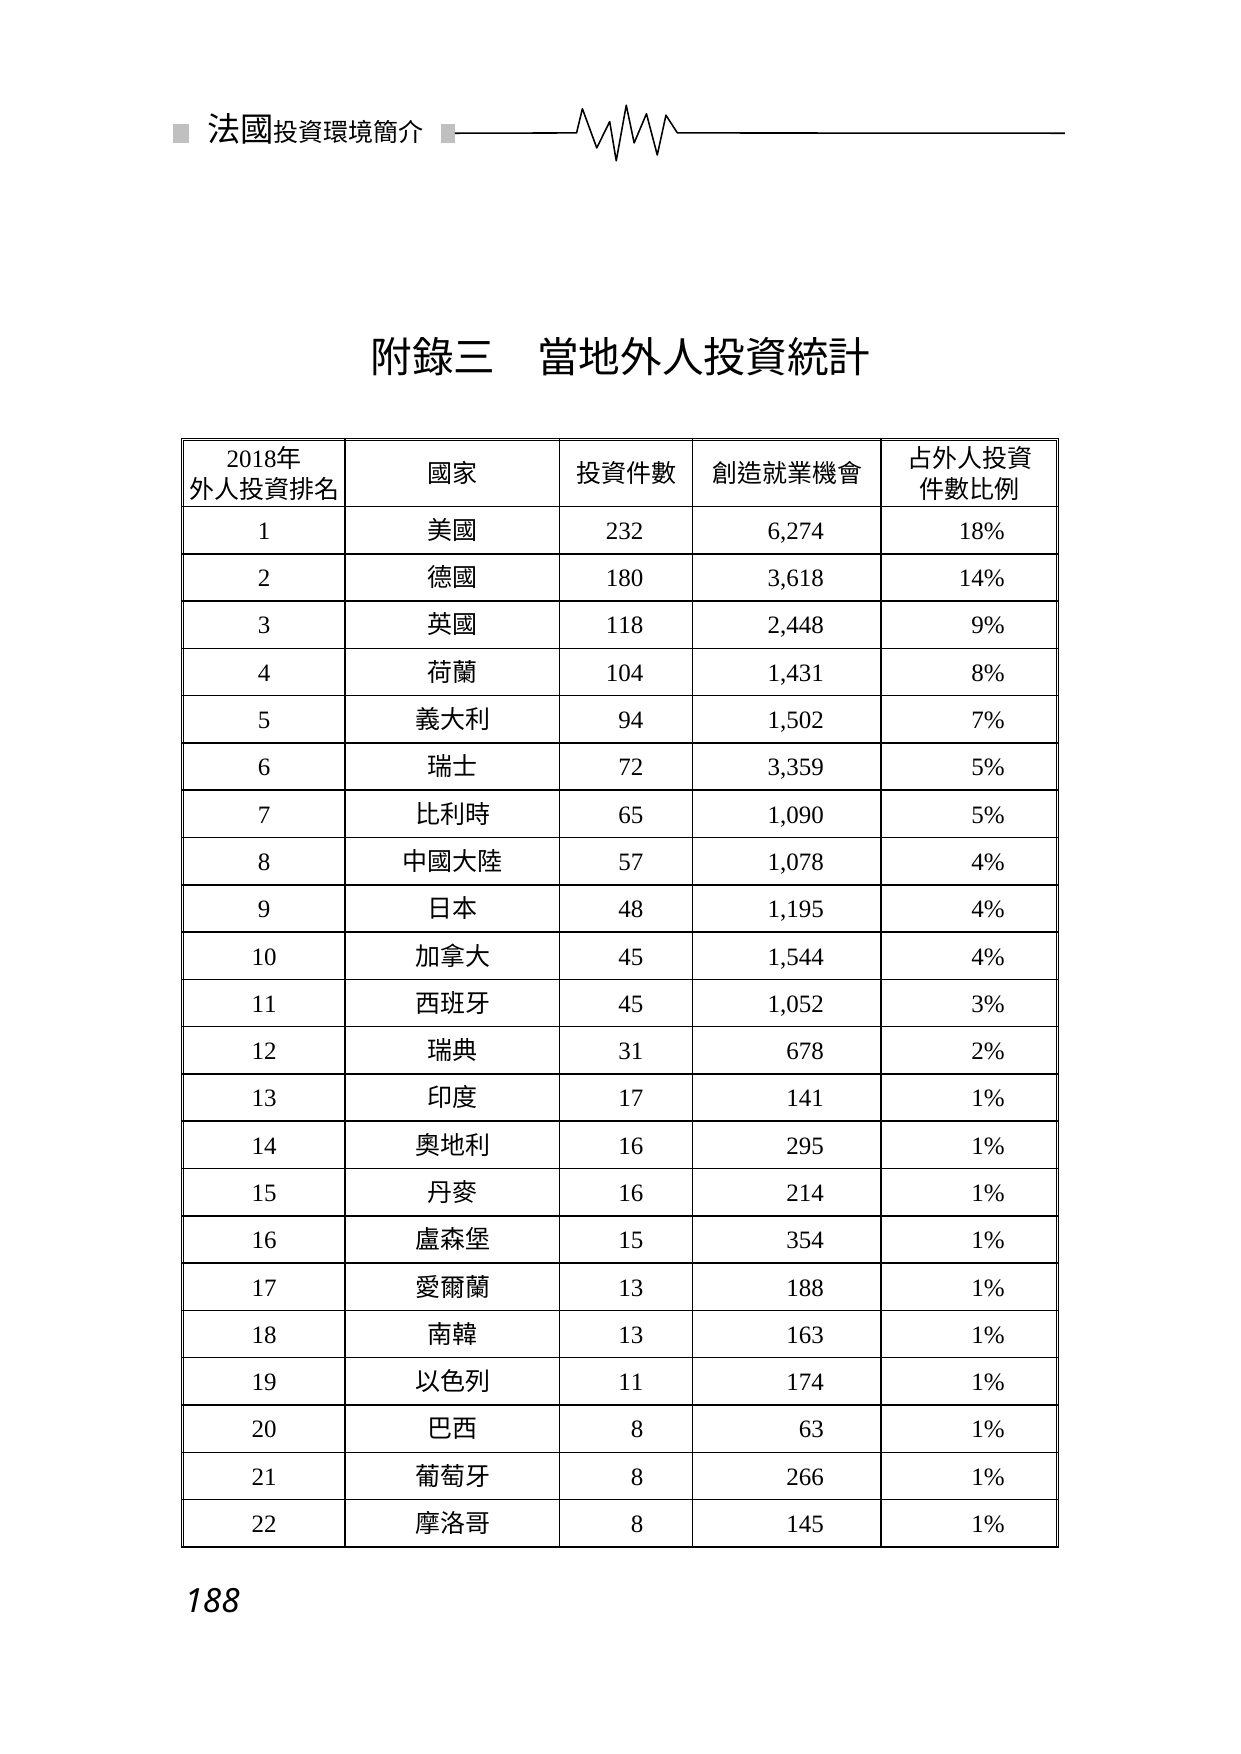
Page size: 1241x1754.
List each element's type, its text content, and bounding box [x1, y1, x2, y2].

table_cell 20 [184, 1406, 344, 1451]
table_header 創造就業機會 [693, 441, 880, 506]
table_cell 1% [882, 1358, 1056, 1404]
table_cell 英國 [346, 602, 559, 647]
table_cell 1% [882, 1264, 1056, 1309]
table_cell 1% [882, 1169, 1056, 1215]
table_cell 266 [693, 1453, 880, 1499]
table_cell 174 [693, 1358, 880, 1404]
table_cell 1 [184, 507, 344, 553]
table_cell 48 [560, 886, 692, 931]
table_cell 8 [560, 1406, 692, 1451]
table_cell 1% [882, 1453, 1056, 1499]
table_cell 57 [560, 838, 692, 884]
table_cell 義大利 [346, 696, 559, 742]
table_cell 6,274 [693, 507, 880, 553]
table_cell 678 [693, 1027, 880, 1073]
table_cell 16 [184, 1217, 344, 1262]
table_cell 日本 [346, 886, 559, 931]
table_cell 8 [560, 1500, 692, 1546]
table_cell 1,078 [693, 838, 880, 884]
table_cell 5 [184, 696, 344, 742]
table_cell 295 [693, 1122, 880, 1168]
table_cell 13 [184, 1075, 344, 1120]
table_cell 72 [560, 744, 692, 789]
table_cell 1,502 [693, 696, 880, 742]
table_cell 1% [882, 1122, 1056, 1168]
table_cell 45 [560, 980, 692, 1026]
table_cell 1,052 [693, 980, 880, 1026]
table_cell 118 [560, 602, 692, 647]
table_cell 9% [882, 602, 1056, 647]
table_header 投資件數 [560, 441, 692, 506]
table_cell 15 [560, 1217, 692, 1262]
table_cell 6 [184, 744, 344, 789]
table_cell 1,090 [693, 791, 880, 837]
table_cell 10 [184, 933, 344, 978]
table_cell 1,544 [693, 933, 880, 978]
table_cell 21 [184, 1453, 344, 1499]
table_cell 16 [560, 1169, 692, 1215]
table_cell 印度 [346, 1075, 559, 1120]
table_cell 7% [882, 696, 1056, 742]
table_cell 14% [882, 555, 1056, 600]
table_cell 9 [184, 886, 344, 931]
table_cell 盧森堡 [346, 1217, 559, 1262]
table_cell 145 [693, 1500, 880, 1546]
table_cell 188 [693, 1264, 880, 1309]
table_cell 瑞士 [346, 744, 559, 789]
table_header 占外人投資 件數比例 [882, 441, 1056, 506]
table_cell 美國 [346, 507, 559, 553]
table_cell 65 [560, 791, 692, 837]
table_cell 2 [184, 555, 344, 600]
table_cell 14 [184, 1122, 344, 1168]
table_cell 3,618 [693, 555, 880, 600]
table_cell 8 [184, 838, 344, 884]
table_cell 163 [693, 1311, 880, 1357]
table_cell 11 [184, 980, 344, 1026]
table_cell 19 [184, 1358, 344, 1404]
table_cell 8 [560, 1453, 692, 1499]
table_cell 巴西 [346, 1406, 559, 1451]
table_cell 1% [882, 1406, 1056, 1451]
table_cell 63 [693, 1406, 880, 1451]
table_cell 3,359 [693, 744, 880, 789]
table_cell 22 [184, 1500, 344, 1546]
table_cell 214 [693, 1169, 880, 1215]
table_cell 瑞典 [346, 1027, 559, 1073]
table_cell 18 [184, 1311, 344, 1357]
table_cell 西班牙 [346, 980, 559, 1026]
table_cell 17 [184, 1264, 344, 1309]
table_cell 5% [882, 744, 1056, 789]
table_cell 104 [560, 649, 692, 695]
table_cell 摩洛哥 [346, 1500, 559, 1546]
table_cell 1% [882, 1311, 1056, 1357]
table_cell 3% [882, 980, 1056, 1026]
table_cell 1% [882, 1500, 1056, 1546]
table_cell 葡萄牙 [346, 1453, 559, 1499]
table_cell 13 [560, 1311, 692, 1357]
table_cell 1% [882, 1217, 1056, 1262]
table_cell 94 [560, 696, 692, 742]
text 附錄三 當地外人投資統計 [183, 313, 1058, 375]
table_cell 31 [560, 1027, 692, 1073]
table_cell 11 [560, 1358, 692, 1404]
table_cell 4 [184, 649, 344, 695]
table_cell 3 [184, 602, 344, 647]
table_cell 5% [882, 791, 1056, 837]
table_header 國家 [346, 441, 559, 506]
table_cell 180 [560, 555, 692, 600]
table_cell 17 [560, 1075, 692, 1120]
table_cell 232 [560, 507, 692, 553]
table_cell 4% [882, 933, 1056, 978]
table_cell 7 [184, 791, 344, 837]
table_cell 1,431 [693, 649, 880, 695]
table_cell 2,448 [693, 602, 880, 647]
table_cell 丹麥 [346, 1169, 559, 1215]
table_cell 4% [882, 886, 1056, 931]
table_cell 德國 [346, 555, 559, 600]
table_cell 15 [184, 1169, 344, 1215]
table_cell 1% [882, 1075, 1056, 1120]
table_cell 中國大陸 [346, 838, 559, 884]
table_cell 奧地利 [346, 1122, 559, 1168]
table_cell 354 [693, 1217, 880, 1262]
table_cell 愛爾蘭 [346, 1264, 559, 1309]
table_cell 4% [882, 838, 1056, 884]
table_header 2018年 外人投資排名 [184, 441, 344, 506]
table_cell 16 [560, 1122, 692, 1168]
table_cell 8% [882, 649, 1056, 695]
table_cell 1,195 [693, 886, 880, 931]
table_cell 18% [882, 507, 1056, 553]
table_cell 比利時 [346, 791, 559, 837]
table_cell 荷蘭 [346, 649, 559, 695]
table_cell 南韓 [346, 1311, 559, 1357]
table_cell 141 [693, 1075, 880, 1120]
table_cell 45 [560, 933, 692, 978]
table_cell 2% [882, 1027, 1056, 1073]
table_cell 12 [184, 1027, 344, 1073]
table_cell 加拿大 [346, 933, 559, 978]
table_cell 以色列 [346, 1358, 559, 1404]
table_cell 13 [560, 1264, 692, 1309]
